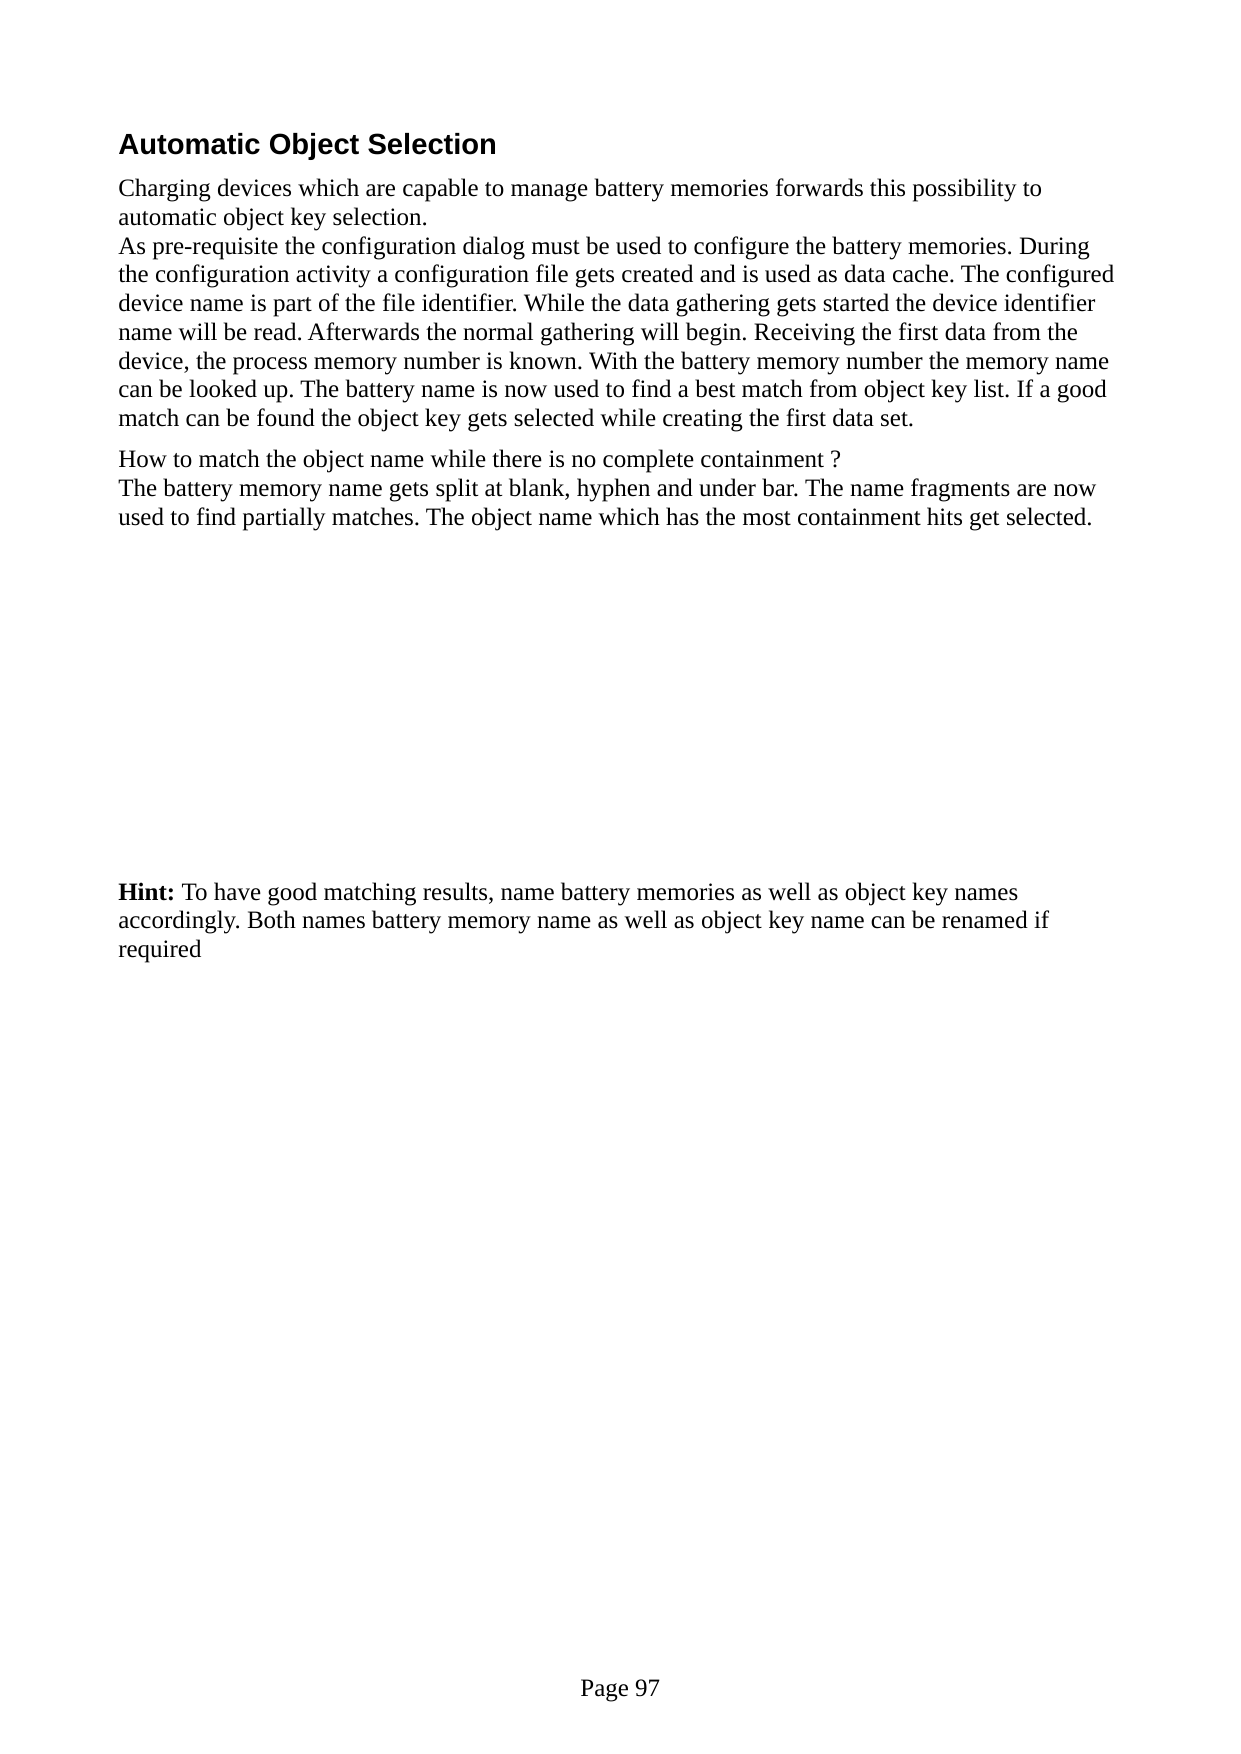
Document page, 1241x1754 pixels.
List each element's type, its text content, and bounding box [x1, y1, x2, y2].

text Hint: To have good matching results, name battery memories as well as object key names accordingly. Both names battery memory name as well as object key name can be renamed if required [118, 877, 1122, 963]
text How to match the object name while there is no complete containment ? The battery memory name gets split at blank, hyphen and under bar. The name fragments are now used to find partially matches. The object name which has the most containment hits get selected. [118, 444, 1122, 531]
text Charging devices which are capable to manage battery memories forwards this possibility to automatic object key selection. As pre-requisite the configuration dialog must be used to configure the battery memories. During the configuration activity a configuration file gets created and is used as data cache. The configured device name is part of the file identifier. While the data gathering gets started the device identifier name will be read. Afterwards the normal gathering will begin. Receiving the first data from the device, the process memory number is known. With the battery memory number the memory name can be looked up. The battery name is now used to find a best match from object key list. If a good match can be found the object key gets selected while creating the first data set. [118, 173, 1122, 432]
subtitle Automatic Object Selection [118, 127, 1122, 161]
